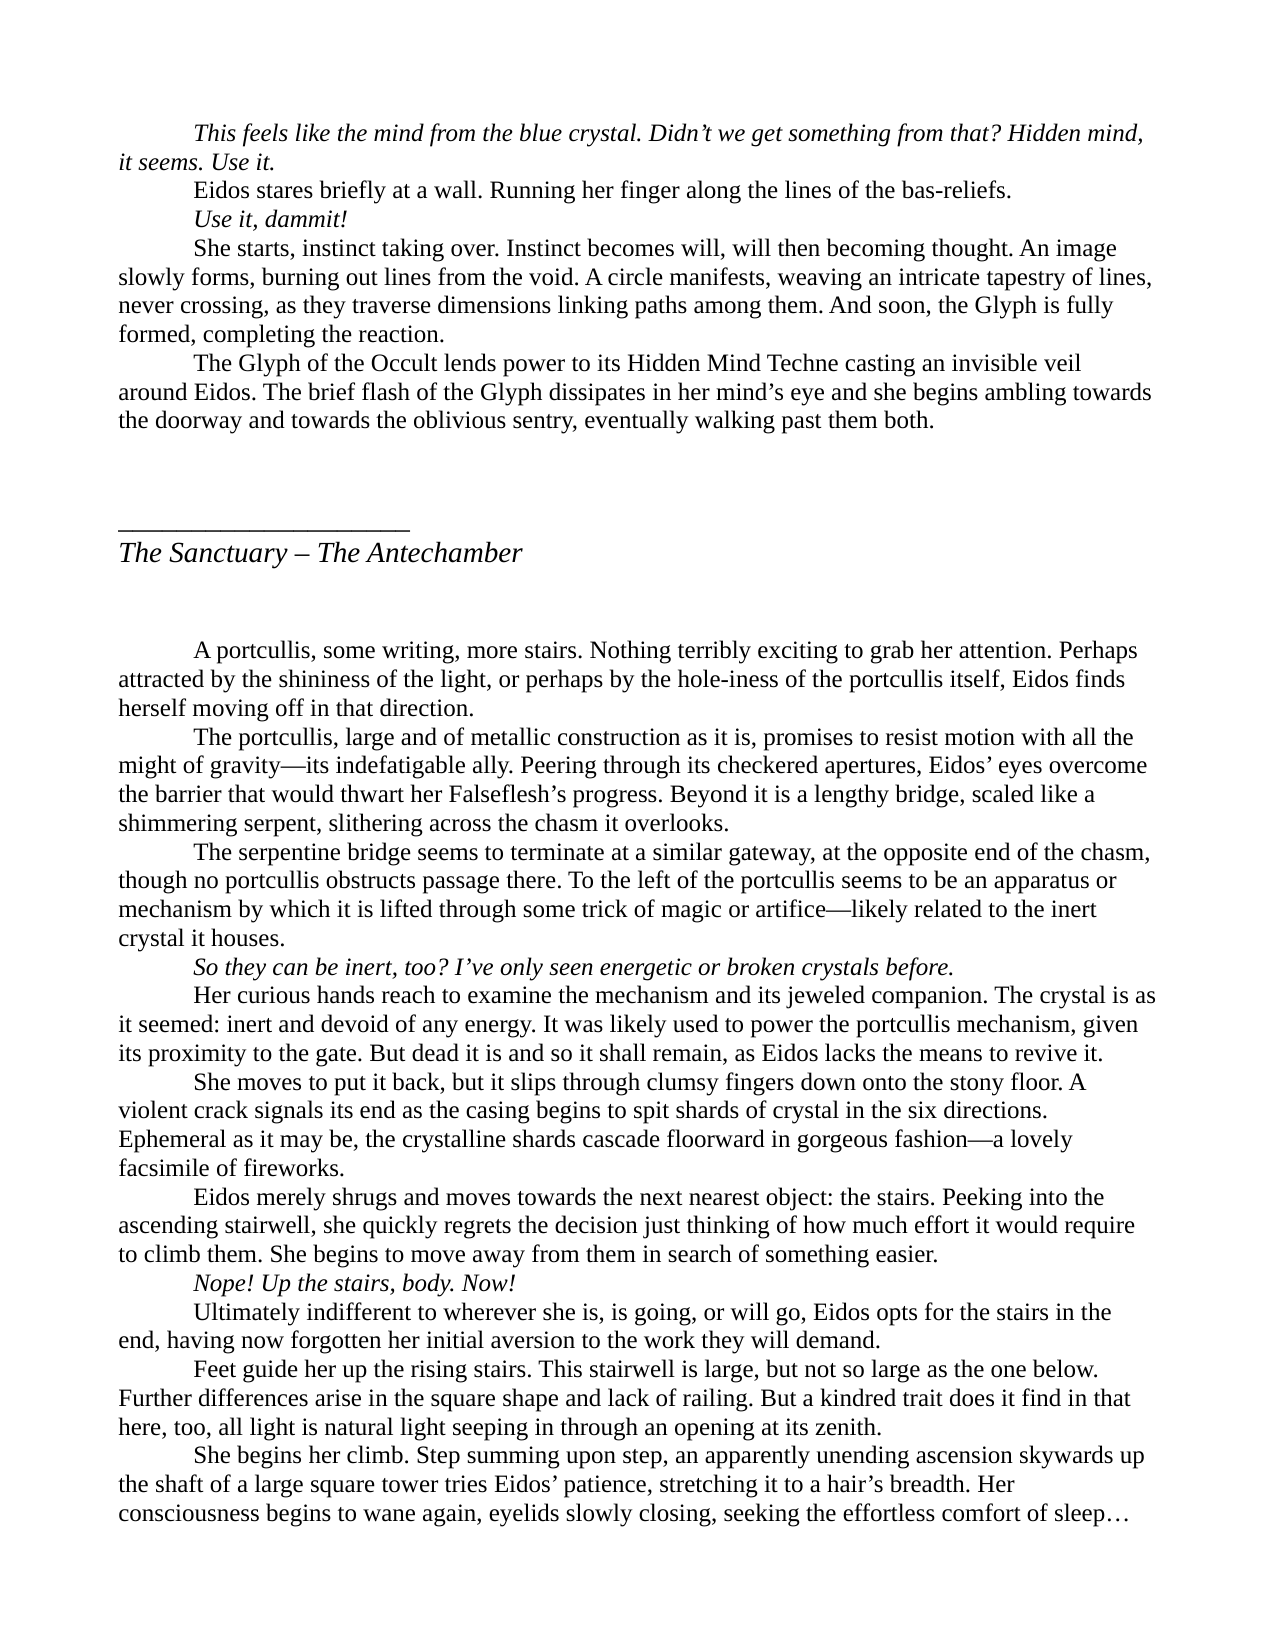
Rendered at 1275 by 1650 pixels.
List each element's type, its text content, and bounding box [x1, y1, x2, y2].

text Eidos merely shrugs and moves towards the next nearest object: the stairs. Peeking into the ascending stairwell, she quickly regrets the decision just thinking of how much effort it would require to climb them. She begins to move away from them in search of something easier. [118, 1182, 1157, 1268]
text The serpentine bridge seems to terminate at a similar gateway, at the opposite end of the chasm, though no portcullis obstructs passage there. To the left of the portcullis seems to be an apparatus or mechanism by which it is lifted through some trick of magic or artifice—likely related to the inert crystal it houses. [118, 837, 1157, 952]
text The Glyph of the Occult lends power to its Hidden Mind Techne casting an invisible veil around Eidos. The brief flash of the Glyph dissipates in her mind’s eye and she begins ambling towards the doorway and towards the oblivious sentry, eventually walking past them both. [118, 348, 1157, 434]
text Eidos stares briefly at a wall. Running her finger along the lines of the bas-reliefs. [118, 176, 1157, 204]
text She starts, instinct taking over. Instinct becomes will, will then becoming thought. An image slowly forms, burning out lines from the void. A circle manifests, weaving an intricate tapestry of lines, never crossing, as they traverse dimensions linking paths among them. And soon, the Glyph is fully formed, completing the reaction. [118, 233, 1157, 348]
text The portcullis, large and of metallic construction as it is, promises to resist motion with all the might of gravity—its indefatigable ally. Peering through its checkered apertures, Eidos’ eyes overcome the barrier that would thwart her Falseflesh’s progress. Beyond it is a lengthy bridge, scaled like a shimmering serpent, slithering across the chasm it overlooks. [118, 722, 1157, 837]
text Use it, dammit! [118, 204, 1157, 233]
text Ultimately indifferent to wherever she is, is going, or will go, Eidos opts for the stairs in the end, having now forgotten her initial aversion to the work they will demand. [118, 1297, 1157, 1354]
text Nope! Up the stairs, body. Now! [118, 1268, 1157, 1297]
text Feet guide her up the rising stairs. This stairwell is large, but not so large as the one below. Further differences arise in the square shape and lack of railing. But a kindred trait does it find in that here, too, all light is natural light seeping in through an opening at its zenith. [118, 1354, 1157, 1441]
text This feels like the mind from the blue crystal. Didn’t we get something from that? Hidden mind, it seems. Use it. [118, 118, 1157, 176]
text The Sanctuary – The Antechamber [118, 535, 1157, 568]
text A portcullis, some writing, more stairs. Nothing terribly exciting to grab her attention. Perhaps attracted by the shininess of the light, or perhaps by the hole-iness of the portcullis itself, Eidos finds herself moving off in that direction. [118, 636, 1157, 722]
text ____________________ [118, 501, 1157, 535]
text Her curious hands reach to examine the mechanism and its jeweled companion. The crystal is as it seemed: inert and devoid of any energy. It was likely used to power the portcullis mechanism, given its proximity to the gate. But dead it is and so it shall remain, as Eidos lacks the means to revive it. [118, 981, 1157, 1067]
text So they can be inert, too? I’ve only seen energetic or broken crystals before. [118, 952, 1157, 981]
text She begins her climb. Step summing upon step, an apparently unending ascension skywards up the shaft of a large square tower tries Eidos’ patience, stretching it to a hair’s breadth. Her consciousness begins to wane again, eyelids slowly closing, seeking the effortless comfort of sleep… [118, 1441, 1157, 1527]
text She moves to put it back, but it slips through clumsy fingers down onto the stony floor. A violent crack signals its end as the casing begins to spit shards of crystal in the six directions. Ephemeral as it may be, the crystalline shards cascade floorward in gorgeous fashion—a lovely facsimile of fireworks. [118, 1067, 1157, 1182]
